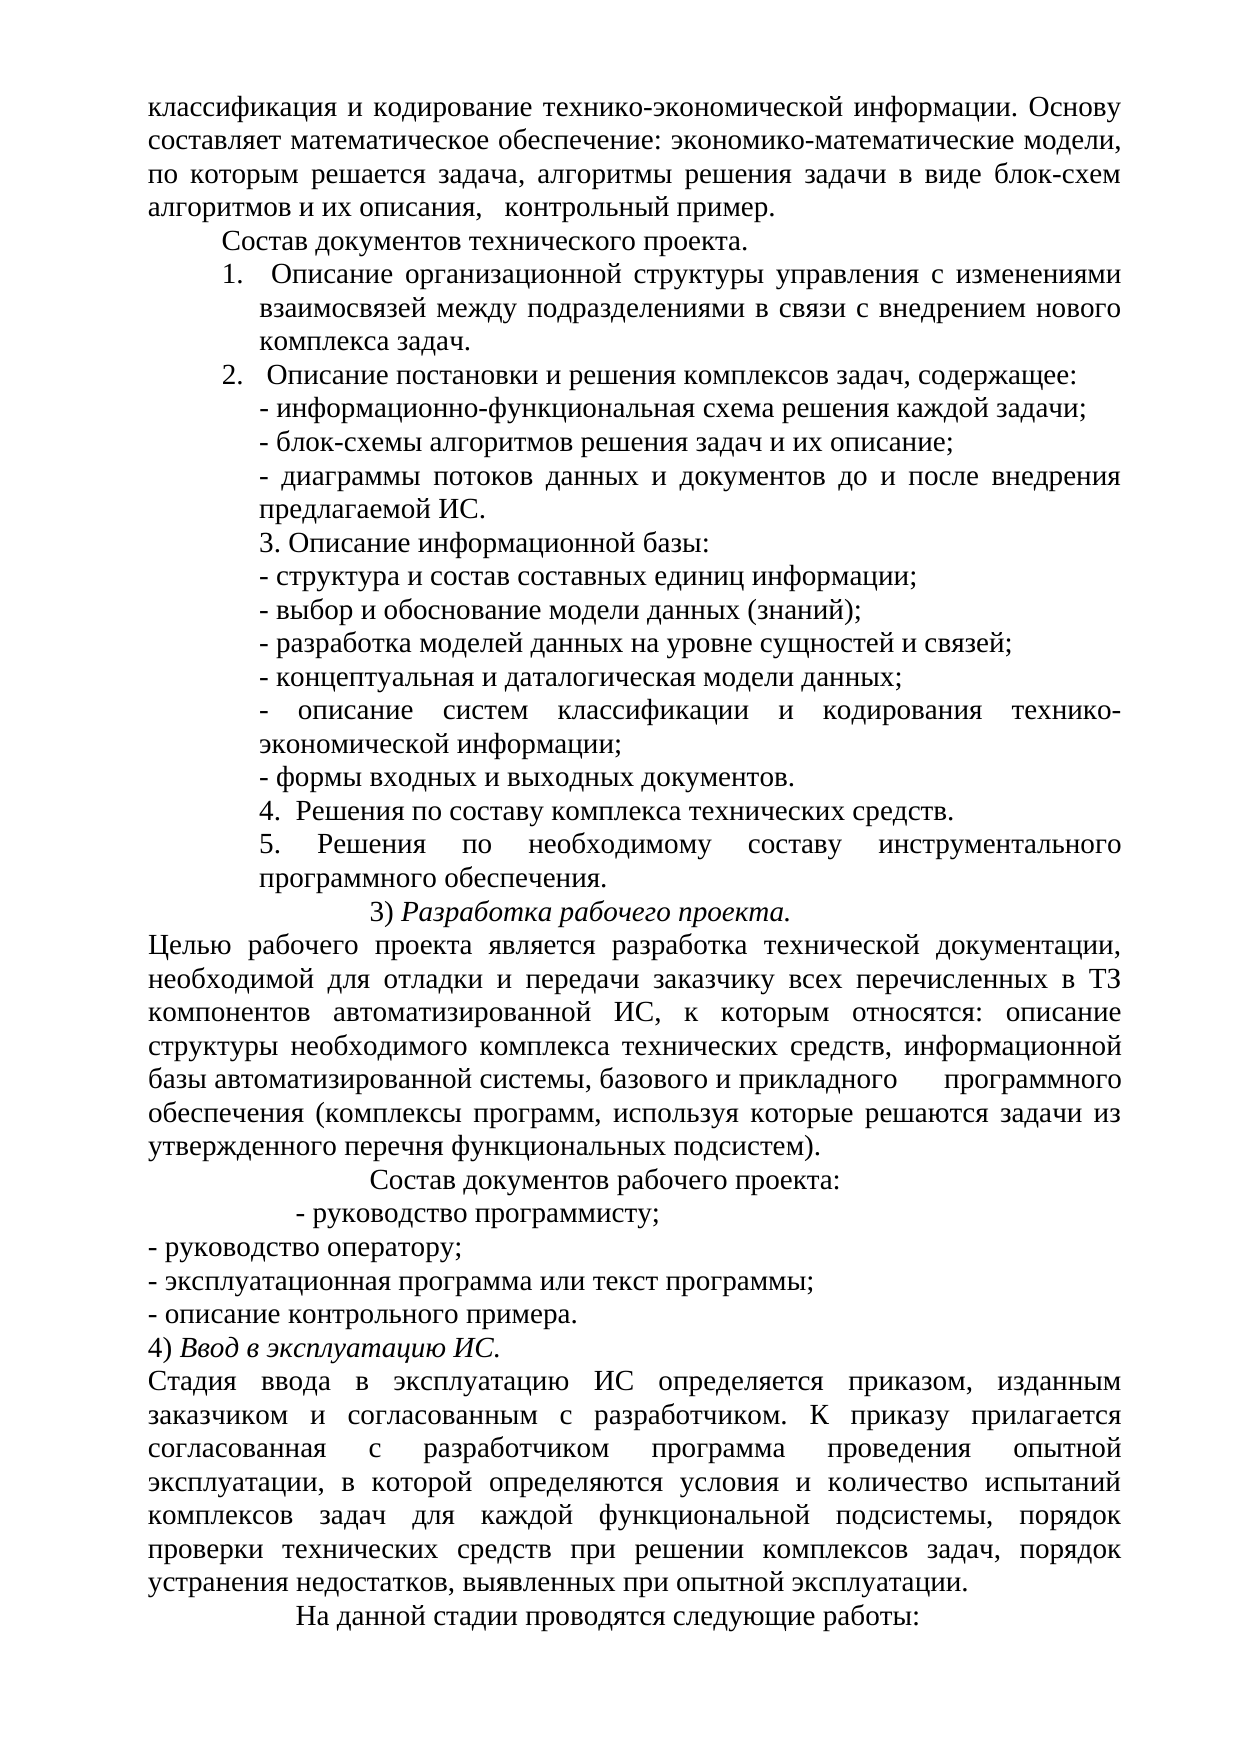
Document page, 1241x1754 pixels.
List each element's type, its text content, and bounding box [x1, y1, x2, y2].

text Стадия ввода в эксплуатацию ИС определяется приказом, изданным заказчиком и согласованным с разработчиком. К приказу прилагается согласованная с разработчиком программа проведения опытной эксплуатации, в которой определяются условия и количество испытаний комплексов задач для каждой функциональной подсистемы, порядок проверки технических средств при решении комплексов задач, порядок устранения недостатков, выявленных при опытной эксплуатации. [148, 1363, 1122, 1598]
text - описание систем классификации и кодирования технико-экономической информации; [259, 692, 1122, 759]
text 3. Описание информационной базы: [259, 525, 1122, 558]
list Описание организационной структуры управления с изменениями взаимосвязей между подразделениями в связи с внедрением нового комплекса задач. [222, 256, 1122, 357]
text - информационно-функциональная схема решения каждой задачи; [259, 391, 1122, 424]
text - эксплуатационная программа или текст программы; [148, 1263, 1122, 1296]
text - выбор и обоснование модели данных (знаний); [259, 592, 1122, 625]
text классификация и кодирование технико-экономической информации. Основу составляет математическое обеспечение: экономико-математические модели, по которым решается задача, алгоритмы решения задачи в виде блок-схем алгоритмов и их описания, контрольный пример. [148, 89, 1122, 223]
list Описание постановки и решения комплексов задач, содержащее: [222, 357, 1122, 391]
text - концептуальная и даталогическая модели данных; [259, 659, 1122, 692]
text - руководство оператору; [148, 1229, 1122, 1263]
text 4. Решения по составу комплекса технических средств. [259, 793, 1122, 827]
text 3) Разработка рабочего проекта. [148, 894, 1122, 927]
text На данной стадии проводятся следующие работы: [148, 1598, 1122, 1632]
text Целью рабочего проекта является разработка технической документации, необходимой для отладки и передачи заказчику всех перечисленных в ТЗ компонентов автоматизированной ИС, к которым относятся: описание структуры необходимого комплекса технических средств, информационной базы автоматизированной системы, базового и прикладного программного обеспечения (комплексы программ, используя которые решаются задачи из утвержденного перечня функциональных подсистем). [148, 927, 1122, 1162]
text - структура и состав составных единиц информации; [259, 558, 1122, 592]
text - руководство программисту; [148, 1196, 1122, 1229]
text - разработка моделей данных на уровне сущностей и связей; [259, 625, 1122, 659]
text 4) Ввод в эксплуатацию ИС. [148, 1330, 1122, 1363]
text - диаграммы потоков данных и документов до и после внедрения предлагаемой ИС. [259, 458, 1122, 525]
text Состав документов технического проекта. [148, 223, 1122, 256]
text - описание контрольного примера. [148, 1296, 1122, 1330]
text - формы входных и выходных документов. [259, 759, 1122, 793]
text 5. Решения по необходимому составу инструментального программного обеспечения. [259, 827, 1122, 894]
text - блок-схемы алгоритмов решения задач и их описание; [259, 424, 1122, 458]
text Состав документов рабочего проекта: [148, 1162, 1122, 1196]
